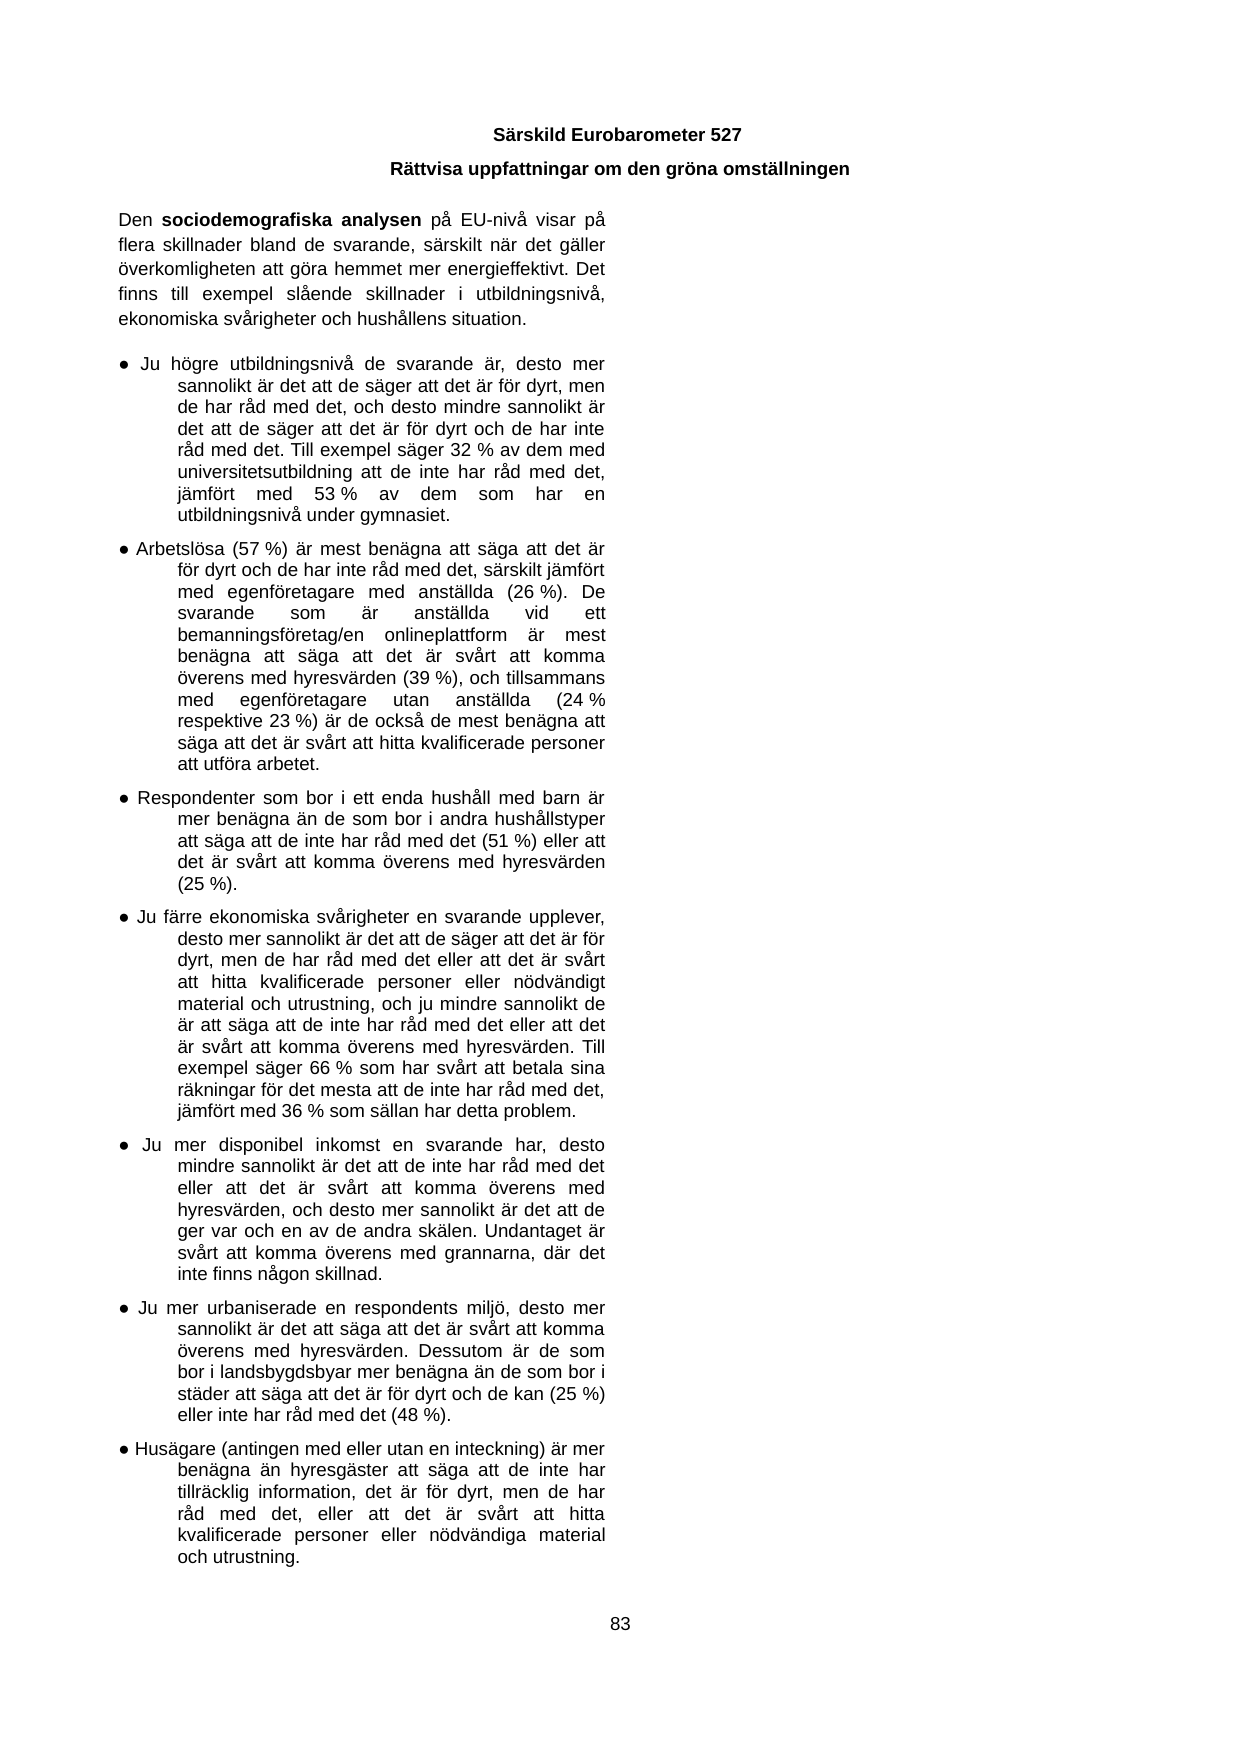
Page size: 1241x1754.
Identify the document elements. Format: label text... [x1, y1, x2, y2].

text ● Respondenter som bor i ett enda hushåll med barn är mer benägna än de som bor i andra hushållstyper att säga att de inte har råd med det (51 %) eller att det är svårt att komma överens med hyresvärden (25 %). [118, 786, 605, 894]
text ● Ju mer disponibel inkomst en svarande har, desto mindre sannolikt är det att de inte har råd med det eller att det är svårt att komma överens med hyresvärden, och desto mer sannolikt är det att de ger var och en av de andra skälen. Undantaget är svårt att komma överens med grannarna, där det inte finns någon skillnad. [118, 1134, 605, 1284]
text ● Ju färre ekonomiska svårigheter en svarande upplever, desto mer sannolikt är det att de säger att det är för dyrt, men de har råd med det eller att det är svårt att hitta kvalificerade personer eller nödvändigt material och utrustning, och ju mindre sannolikt de är att säga att de inte har råd med det eller att det är svårt att komma överens med hyresvärden. Till exempel säger 66 % som har svårt att betala sina räkningar för det mesta att de inte har råd med det, jämfört med 36 % som sällan har detta problem. [118, 906, 605, 1122]
text ● Ju högre utbildningsnivå de svarande är, desto mer sannolikt är det att de säger att det är för dyrt, men de har råd med det, och desto mindre sannolikt är det att de säger att det är för dyrt och de har inte råd med det. Till exempel säger 32 % av dem med universitetsutbildning att de inte har råd med det, jämfört med 53 % av dem som har en utbildningsnivå under gymnasiet. [118, 353, 605, 526]
text ● Arbetslösa (57 %) är mest benägna att säga att det är för dyrt och de har inte råd med det, särskilt jämfört med egenföretagare med anställda (26 %). De svarande som är anställda vid ett bemanningsföretag/en onlineplattform är mest benägna att säga att det är svårt att komma överens med hyresvärden (39 %), och tillsammans med egenföretagare utan anställda (24 % respektive 23 %) är de också de mest benägna att säga att det är svårt att hitta kvalificerade personer att utföra arbetet. [118, 537, 605, 774]
text ● Husägare (antingen med eller utan en inteckning) är mer benägna än hyresgäster att säga att de inte har tillräcklig information, det är för dyrt, men de har råd med det, eller att det är svårt att hitta kvalificerade personer eller nödvändiga material och utrustning. [118, 1438, 605, 1567]
text Den sociodemografiska analysen på EU-nivå visar på flera skillnader bland de svarande, särskilt när det gäller överkomligheten att göra hemmet mer energieffektivt. Det finns till exempel slående skillnader i utbildningsnivå, ekonomiska svårigheter och hushållens situation. [118, 208, 605, 329]
text ● Ju mer urbaniserade en respondents miljö, desto mer sannolikt är det att säga att det är svårt att komma överens med hyresvärden. Dessutom är de som bor i landsbygdsbyar mer benägna än de som bor i städer att säga att det är för dyrt och de kan (25 %) eller inte har råd med det (48 %). [118, 1296, 605, 1426]
